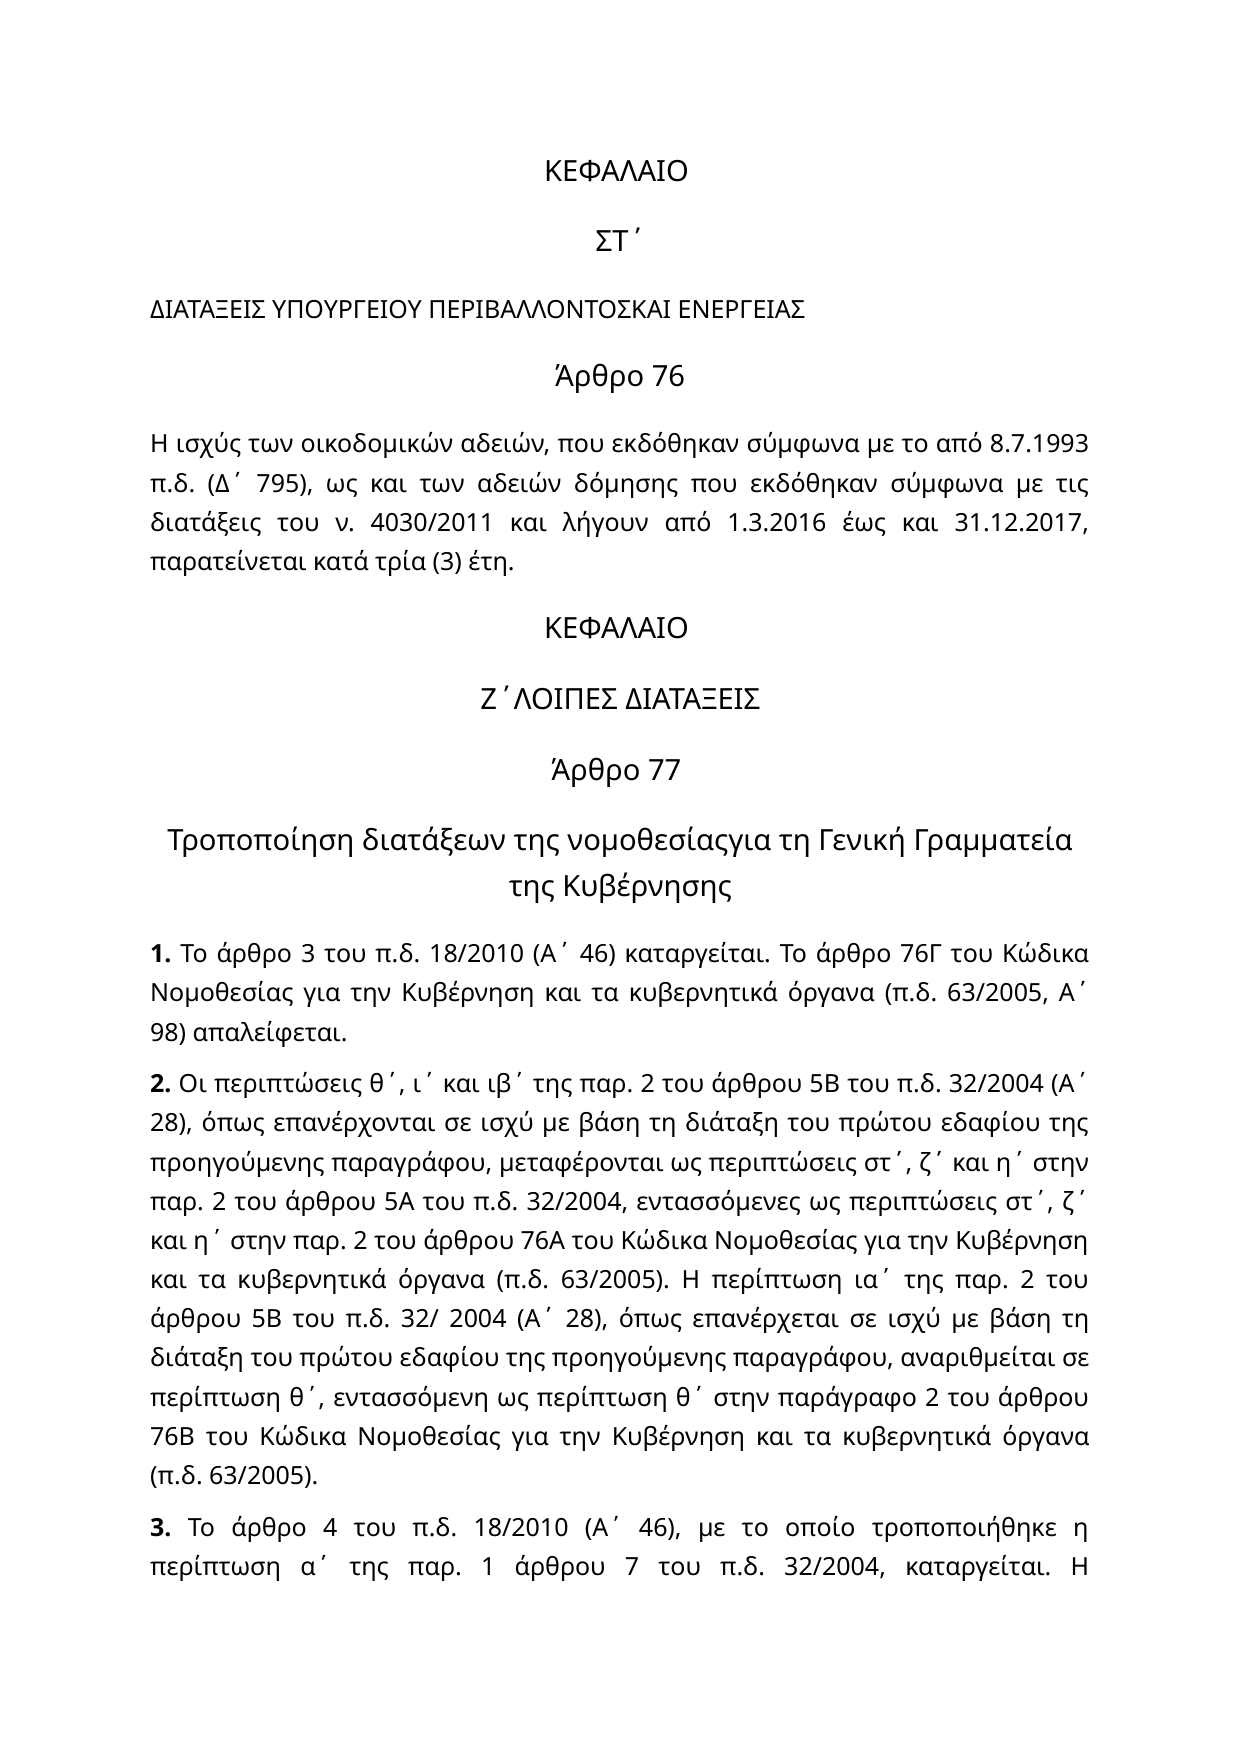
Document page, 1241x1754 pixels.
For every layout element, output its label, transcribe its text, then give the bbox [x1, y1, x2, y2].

subtitle Άρθρο 76 [150, 355, 1090, 395]
text Η ισχύς των οικοδομικών αδειών, που εκδόθηκαν σύμφωνα με το από 8.7.1993 π.δ. (Δ΄ 795), ως και των αδειών δόμησης που εκδόθηκαν σύμφωνα με τις διατάξεις του ν. 4030/2011 και λήγουν από 1.3.2016 έως και 31.12.2017, παρατείνεται κατά τρία (3) έτη. [150, 426, 1090, 578]
text 2. Οι περιπτώσεις θ΄, ι΄ και ιβ΄ της παρ. 2 του άρθρου 5Β του π.δ. 32/2004 (Α΄ 28), όπως επανέρχονται σε ισχύ με βάση τη διάταξη του πρώτου εδαφίου της προηγούμενης παραγράφου, μεταφέρονται ως περιπτώσεις στ΄, ζ΄ και η΄ στην παρ. 2 του άρθρου 5Α του π.δ. 32/2004, εντασσόμενες ως περιπτώσεις στ΄, ζ΄ και η΄ στην παρ. 2 του άρθρου 76Α του Κώδικα Νομοθεσίας για την Κυβέρνηση και τα κυβερνητικά όργανα (π.δ. 63/2005). Η περίπτωση ια΄ της παρ. 2 του άρθρου 5Β του π.δ. 32/ 2004 (Α΄ 28), όπως επανέρχεται σε ισχύ με βάση τη διάταξη του πρώτου εδαφίου της προηγούμενης παραγράφου, αναριθμείται σε περίπτωση θ΄, εντασσόμενη ως περίπτωση θ΄ στην παράγραφο 2 του άρθρου 76Β του Κώδικα Νομοθεσίας για την Κυβέρνηση και τα κυβερνητικά όργανα (π.δ. 63/2005). [150, 1066, 1090, 1492]
text 1. Το άρθρο 3 του π.δ. 18/2010 (Α΄ 46) καταργείται. Το άρθρο 76Γ του Κώδικα Νομοθεσίας για την Κυβέρνηση και τα κυβερνητικά όργανα (π.δ. 63/2005, Α΄ 98) απαλείφεται. [150, 936, 1090, 1048]
subtitle Ζ΄ΛΟΙΠΕΣ ΔΙΑΤΑΞΕΙΣ [150, 678, 1090, 718]
subtitle ΣΤ΄ [150, 221, 1090, 260]
subtitle Τροποποίηση διατάξεων της νομοθεσίαςγια τη Γενική Γραμματεία της Κυβέρνησης [150, 819, 1090, 905]
subtitle ΚΕΦΑΛΑΙΟ [150, 150, 1090, 190]
subtitle ΚΕΦΑΛΑΙΟ [150, 608, 1090, 647]
text ΔΙΑΤΑΞΕΙΣ ΥΠΟΥΡΓΕΙΟΥ ΠΕΡΙΒΑΛΛΟΝΤΟΣΚΑΙ ΕΝΕΡΓΕΙΑΣ [150, 291, 1090, 325]
text 3. Το άρθρο 4 του π.δ. 18/2010 (Α΄ 46), με το οποίο τροποποιήθηκε η περίπτωση α΄ της παρ. 1 άρθρου 7 του π.δ. 32/2004, καταργείται. Η [150, 1509, 1090, 1582]
subtitle Άρθρο 77 [150, 749, 1090, 789]
